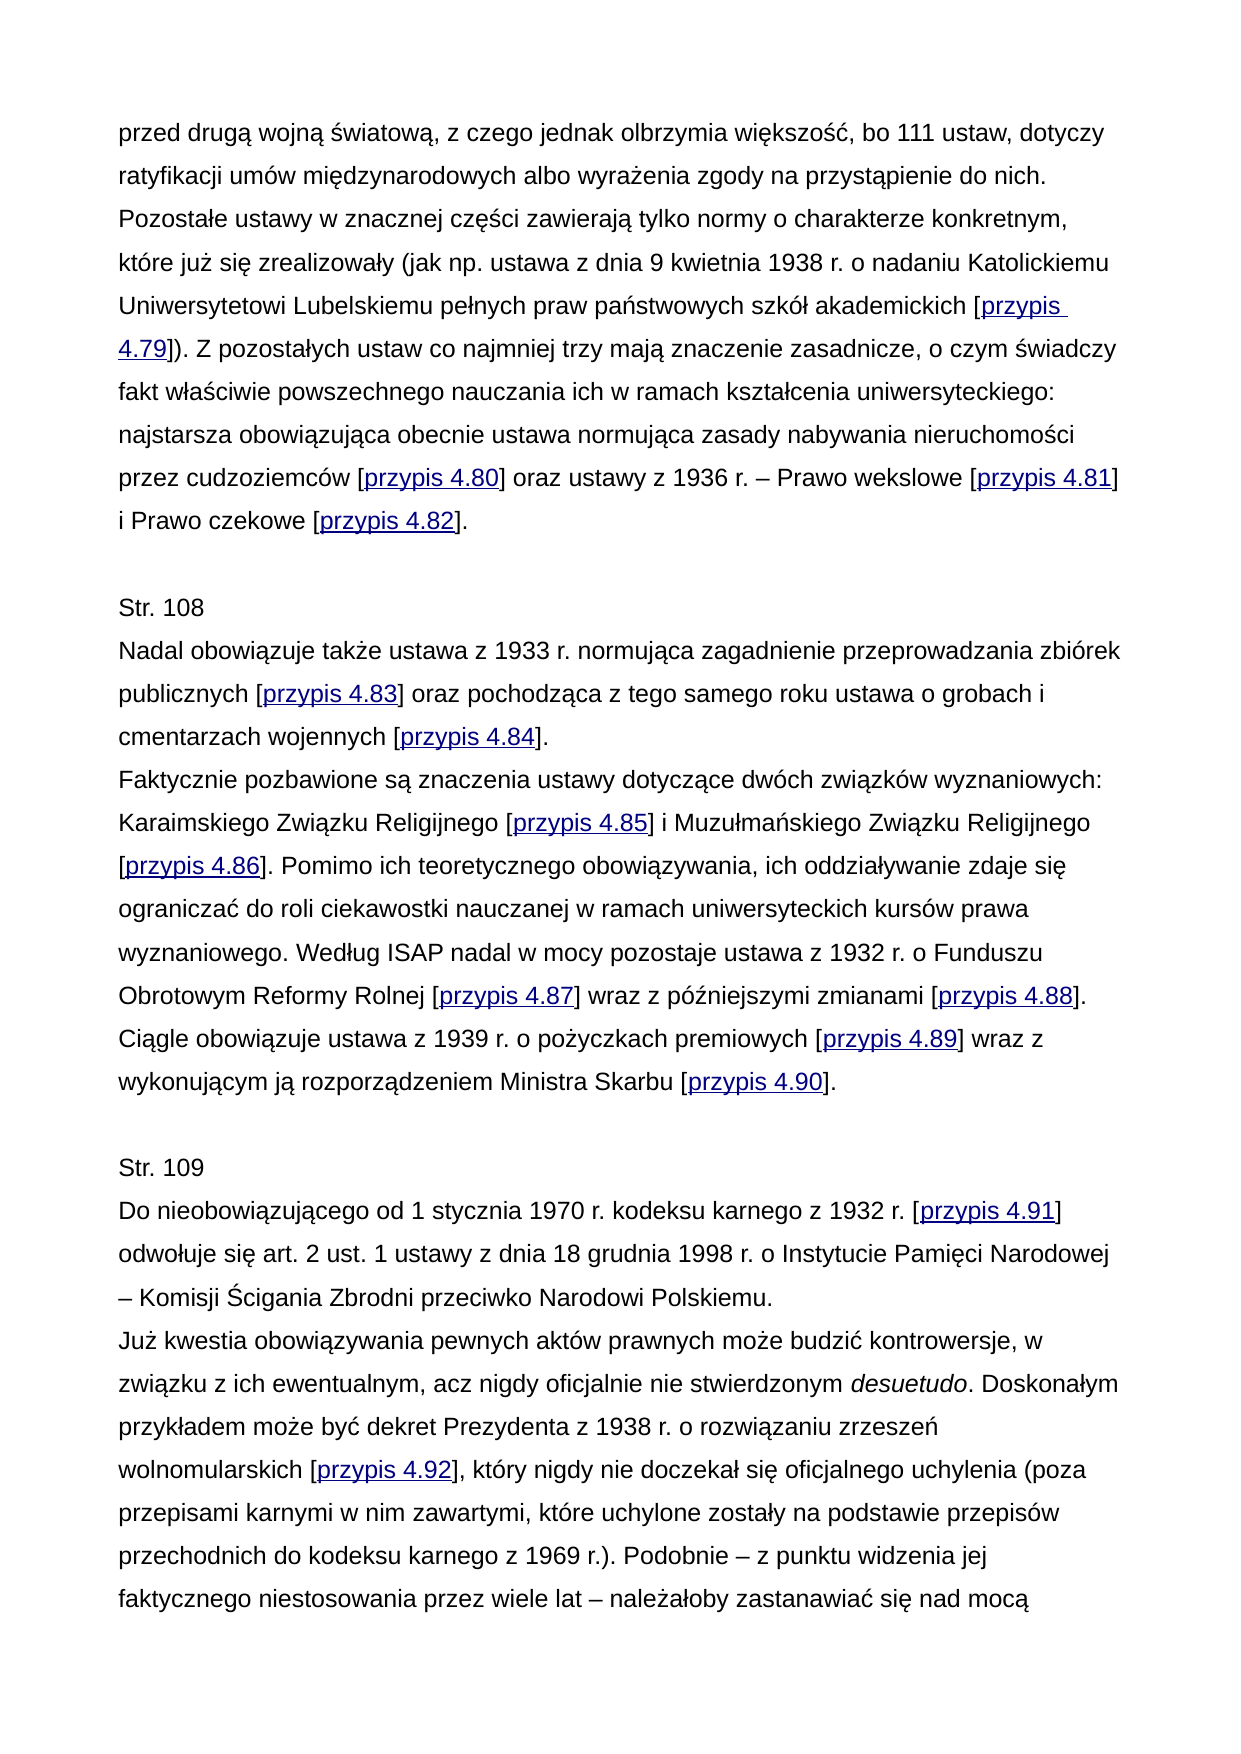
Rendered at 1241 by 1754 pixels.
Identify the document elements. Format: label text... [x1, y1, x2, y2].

text przed drugą wojną światową, z czego jednak olbrzymia większość, bo 111 ustaw, dotyczy ratyfikacji umów międzynarodowych albo wyrażenia zgody na przystąpienie do nich. Pozostałe ustawy w znacznej części zawierają tylko normy o charakterze konkretnym, które już się zrealizowały (jak np. ustawa z dnia 9 kwietnia 1938 r. o nadaniu Katolickiemu Uniwersytetowi Lubelskiemu pełnych praw państwowych szkół akademickich [przypis 4.79]). Z pozostałych ustaw co najmniej trzy mają znaczenie zasadnicze, o czym świadczy fakt właściwie powszechnego nauczania ich w ramach kształcenia uniwersyteckiego: najstarsza obowiązująca obecnie ustawa normująca zasady nabywania nieruchomości przez cudzoziemców [przypis 4.80] oraz ustawy z 1936 r. – Prawo wekslowe [przypis 4.81] i Prawo czekowe [przypis 4.82]. [118, 118, 1122, 535]
text Str. 108 [118, 592, 1122, 621]
text Już kwestia obowiązywania pewnych aktów prawnych może budzić kontrowersje, w związku z ich ewentualnym, acz nigdy oficjalnie nie stwierdzonym desuetudo. Doskonałym przykładem może być dekret Prezydenta z 1938 r. o rozwiązaniu zrzeszeń wolnomularskich [przypis 4.92], który nigdy nie doczekał się oficjalnego uchylenia (poza przepisami karnymi w nim zawartymi, które uchylone zostały na podstawie przepisów przechodnich do kodeksu karnego z 1969 r.). Podobnie – z punktu widzenia jej faktycznego niestosowania przez wiele lat – należałoby zastanawiać się nad mocą [118, 1326, 1122, 1613]
text Faktycznie pozbawione są znaczenia ustawy dotyczące dwóch związków wyznaniowych: Karaimskiego Związku Religijnego [przypis 4.85] i Muzułmańskiego Związku Religijnego [przypis 4.86]. Pomimo ich teoretycznego obowiązywania, ich oddziaływanie zdaje się ograniczać do roli ciekawostki nauczanej w ramach uniwersyteckich kursów prawa wyznaniowego. Według ISAP nadal w mocy pozostaje ustawa z 1932 r. o Funduszu Obrotowym Reformy Rolnej [przypis 4.87] wraz z późniejszymi zmianami [przypis 4.88]. Ciągle obowiązuje ustawa z 1939 r. o pożyczkach premiowych [przypis 4.89] wraz z wykonującym ją rozporządzeniem Ministra Skarbu [przypis 4.90]. [118, 765, 1122, 1096]
text Do nieobowiązującego od 1 stycznia 1970 r. kodeksu karnego z 1932 r. [przypis 4.91] odwołuje się art. 2 ust. 1 ustawy z dnia 18 grudnia 1998 r. o Instytucie Pamięci Narodowej – Komisji Ścigania Zbrodni przeciwko Narodowi Polskiemu. [118, 1196, 1122, 1311]
text Str. 109 [118, 1153, 1122, 1182]
text Nadal obowiązuje także ustawa z 1933 r. normująca zagadnienie przeprowadzania zbiórek publicznych [przypis 4.83] oraz pochodząca z tego samego roku ustawa o grobach i cmentarzach wojennych [przypis 4.84]. [118, 636, 1122, 751]
